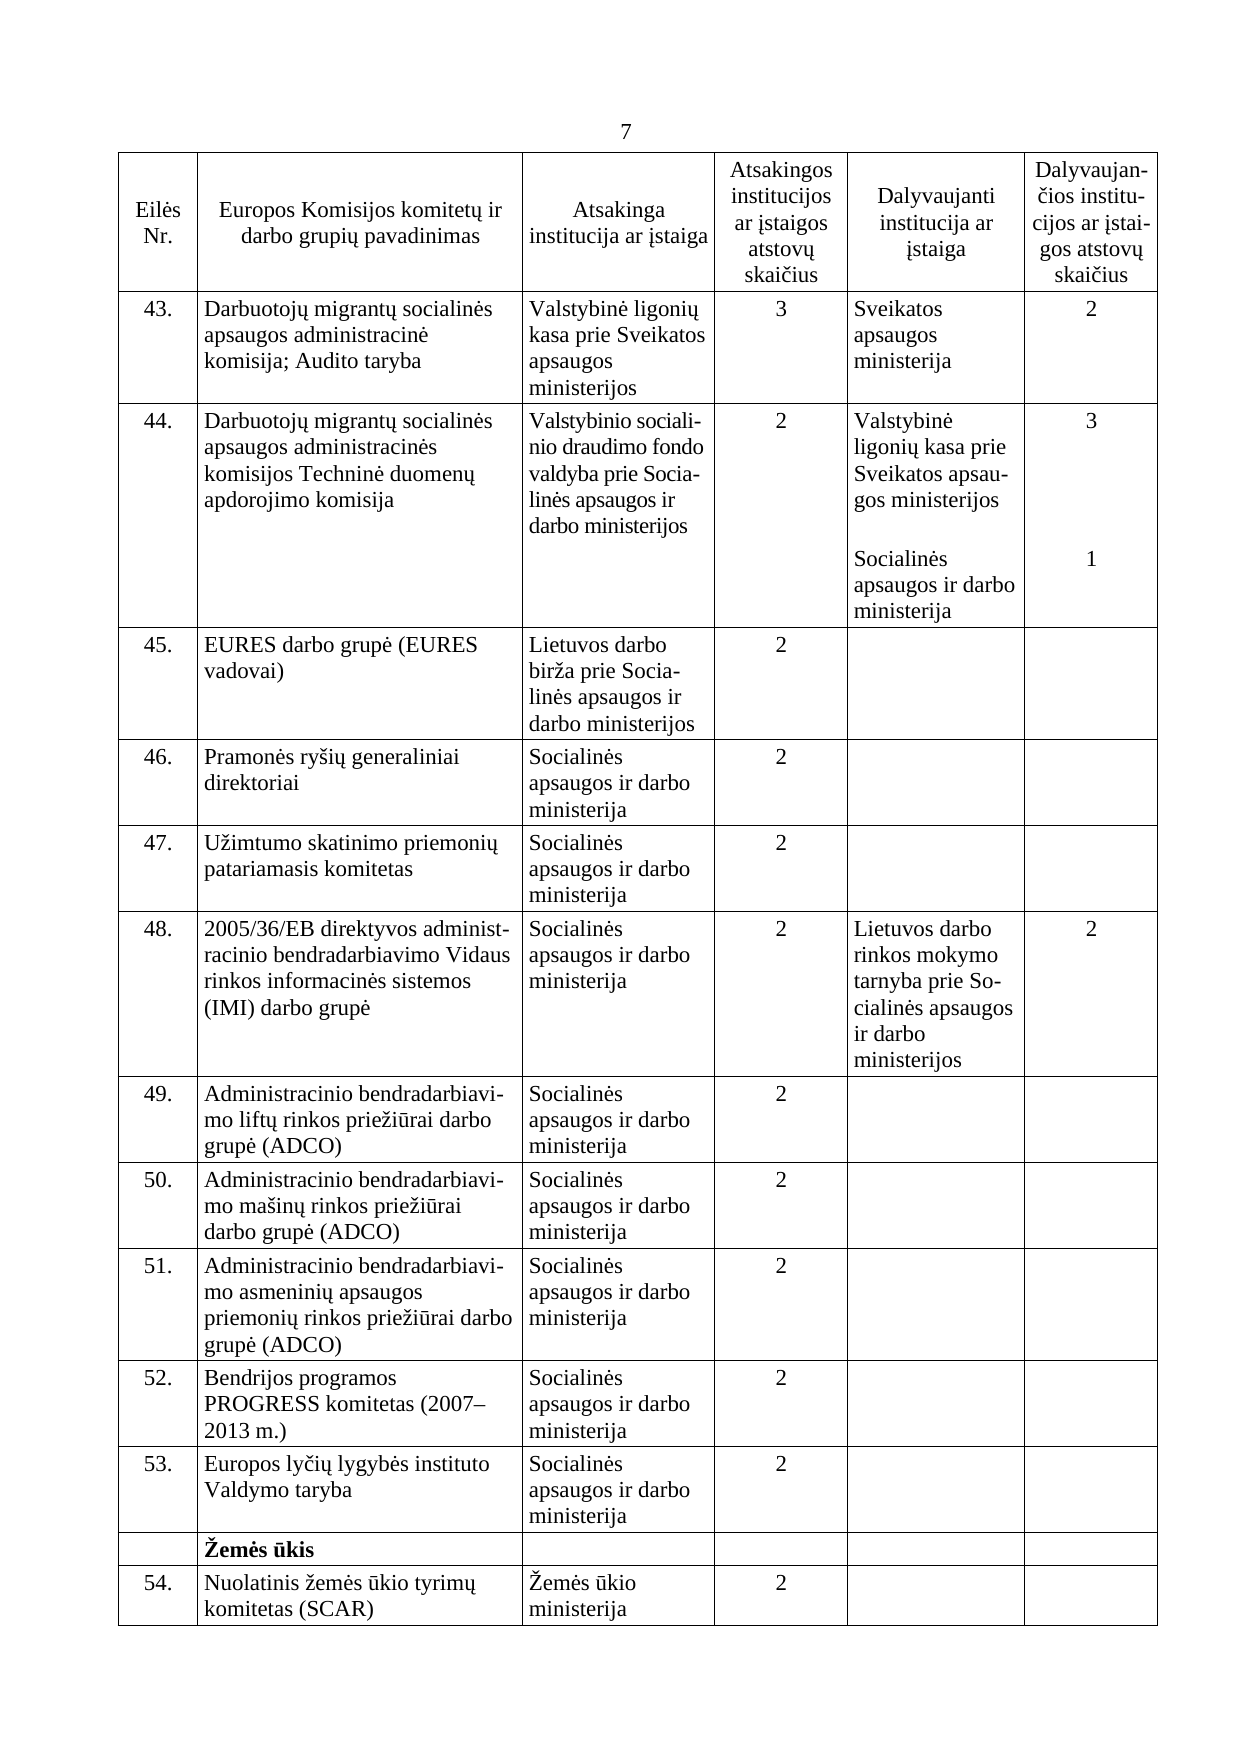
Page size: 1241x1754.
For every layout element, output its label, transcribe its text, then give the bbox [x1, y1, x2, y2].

table_header Atsakingos institucijos ar įstaigos atstovų skaičius [715, 153, 847, 291]
table_cell 43. [119, 292, 197, 403]
table_cell Pramonės ryšių generaliniai direktoriai [198, 740, 522, 825]
table_cell Valstybinė ligonių kasa prie Sveikatos apsau­gos ministerijos [523, 292, 714, 403]
table_cell [119, 1533, 197, 1565]
table_header Atsakinga institucija ar įstaiga [523, 153, 714, 291]
table_cell [1025, 1163, 1157, 1248]
table_header Europos Komisijos komitetų ir darbo grupių pavadinimas [198, 153, 522, 291]
table_cell 46. [119, 740, 197, 825]
table_cell [198, 542, 522, 627]
table_cell [1025, 628, 1157, 739]
table_cell Administracinio bendradarbiavi­mo mašinų rinkos priežiūrai darbo grupė (ADCO) [198, 1163, 522, 1248]
table_cell [848, 1566, 1024, 1625]
table_cell 2 [715, 740, 847, 825]
table_cell [715, 542, 847, 627]
table_cell 2 [715, 1163, 847, 1248]
table_cell 3 [715, 292, 847, 403]
table_cell Socialinės apsaugos ir darbo ministerija [523, 740, 714, 825]
table_cell [1025, 1533, 1157, 1565]
table_cell [848, 1077, 1024, 1162]
table_cell 2005/36/EB direktyvos administ­ra­cinio bendradarbiavimo Vidaus rinkos informacinės sistemos (IMI) darbo grupė [198, 912, 522, 1076]
table_cell [848, 1361, 1024, 1446]
table_cell Žemės ūkio ministerija [523, 1566, 714, 1625]
table_cell Valstybinio sociali­nio draudimo fondo valdyba prie Socia­linės apsaugos ir darbo ministerijos [523, 404, 714, 542]
table_cell Darbuotojų migrantų socialinės apsaugos administracinė komisija; Audito taryba [198, 292, 522, 403]
table_cell 47. [119, 826, 197, 911]
table_cell Socialinės apsaugos ir darbo ministerija [523, 1447, 714, 1532]
table_cell Socialinės apsaugos ir darbo ministerija [523, 826, 714, 911]
table_cell [848, 1249, 1024, 1360]
table_cell [523, 542, 714, 627]
table_cell [848, 1163, 1024, 1248]
table_cell Administracinio bendradarbiavi­mo asmeninių apsaugos priemonių rinkos priežiūrai darbo grupė (ADCO) [198, 1249, 522, 1360]
table_cell 2 [715, 1249, 847, 1360]
table_cell 2 [715, 912, 847, 1076]
table_cell Socialinės apsaugos ir darbo ministerija [848, 542, 1024, 627]
table_cell 51. [119, 1249, 197, 1360]
table_cell [1025, 1447, 1157, 1532]
table_header Dalyvaujan­čios institu­cijos ar įstai­gos atstovų skaičius [1025, 153, 1157, 291]
table_cell 2 [715, 628, 847, 739]
table_cell 2 [1025, 912, 1157, 1076]
table_cell 1 [1025, 542, 1157, 627]
table_cell 2 [715, 1361, 847, 1446]
table_cell 54. [119, 1566, 197, 1625]
table_cell EURES darbo grupė (EURES vadovai) [198, 628, 522, 739]
table_cell 2 [715, 1566, 847, 1625]
table_cell Socialinės apsaugos ir darbo ministerija [523, 1163, 714, 1248]
table_cell Lietuvos darbo rinkos mokymo tarnyba prie So­cialinės apsaugos ir darbo ministerijos [848, 912, 1024, 1076]
table_cell 2 [715, 404, 847, 542]
table_cell Socialinės apsaugos ir darbo ministerija [523, 1361, 714, 1446]
table_cell Administracinio bendradarbiavi­mo liftų rinkos priežiūrai darbo grupė (ADCO) [198, 1077, 522, 1162]
table_cell Socialinės apsaugos ir darbo ministerija [523, 912, 714, 1076]
table_cell Bendrijos programos PROGRESS komitetas (2007–2013 m.) [198, 1361, 522, 1446]
table_cell [1025, 1249, 1157, 1360]
table_cell [523, 1533, 714, 1565]
table_cell Užimtumo skatinimo priemonių patariamasis komitetas [198, 826, 522, 911]
table_cell [1025, 1566, 1157, 1625]
table_cell [848, 1447, 1024, 1532]
table_cell 2 [715, 1447, 847, 1532]
table_cell Lietuvos darbo birža prie Socia­linės apsaugos ir darbo ministerijos [523, 628, 714, 739]
table_cell 2 [715, 826, 847, 911]
table_cell [1025, 1361, 1157, 1446]
table_cell [848, 826, 1024, 911]
table_cell 49. [119, 1077, 197, 1162]
table_cell 53. [119, 1447, 197, 1532]
table_cell 44. [119, 404, 197, 542]
table_cell [715, 1533, 847, 1565]
table_cell 52. [119, 1361, 197, 1446]
table_cell Europos lyčių lygybės instituto Valdymo taryba [198, 1447, 522, 1532]
table_cell Valstybinė ligonių kasa prie Sveikatos apsau­gos ministerijos [848, 404, 1024, 542]
table_cell [848, 1533, 1024, 1565]
table_cell Socialinės apsaugos ir darbo ministerija [523, 1077, 714, 1162]
table_cell [1025, 1077, 1157, 1162]
table_cell Socialinės apsaugos ir darbo ministerija [523, 1249, 714, 1360]
table_cell Žemės ūkis [198, 1533, 522, 1565]
table_cell 45. [119, 628, 197, 739]
table_cell Sveikatos apsaugos ministerija [848, 292, 1024, 403]
table_cell Nuolatinis žemės ūkio tyrimų komitetas (SCAR) [198, 1566, 522, 1625]
table_header Eilės Nr. [119, 153, 197, 291]
table_cell 48. [119, 912, 197, 1076]
table_cell [1025, 826, 1157, 911]
table_cell 2 [1025, 292, 1157, 403]
table_cell [119, 542, 197, 627]
table_cell Darbuotojų migrantų socialinės apsaugos administracinės komisijos Techninė duomenų apdorojimo komisija [198, 404, 522, 542]
table_cell 3 [1025, 404, 1157, 542]
table_cell [848, 628, 1024, 739]
table_header Dalyvaujanti institucija ar įstaiga [848, 153, 1024, 291]
table_cell 2 [715, 1077, 847, 1162]
table_cell 50. [119, 1163, 197, 1248]
table_cell [1025, 740, 1157, 825]
table_cell [848, 740, 1024, 825]
